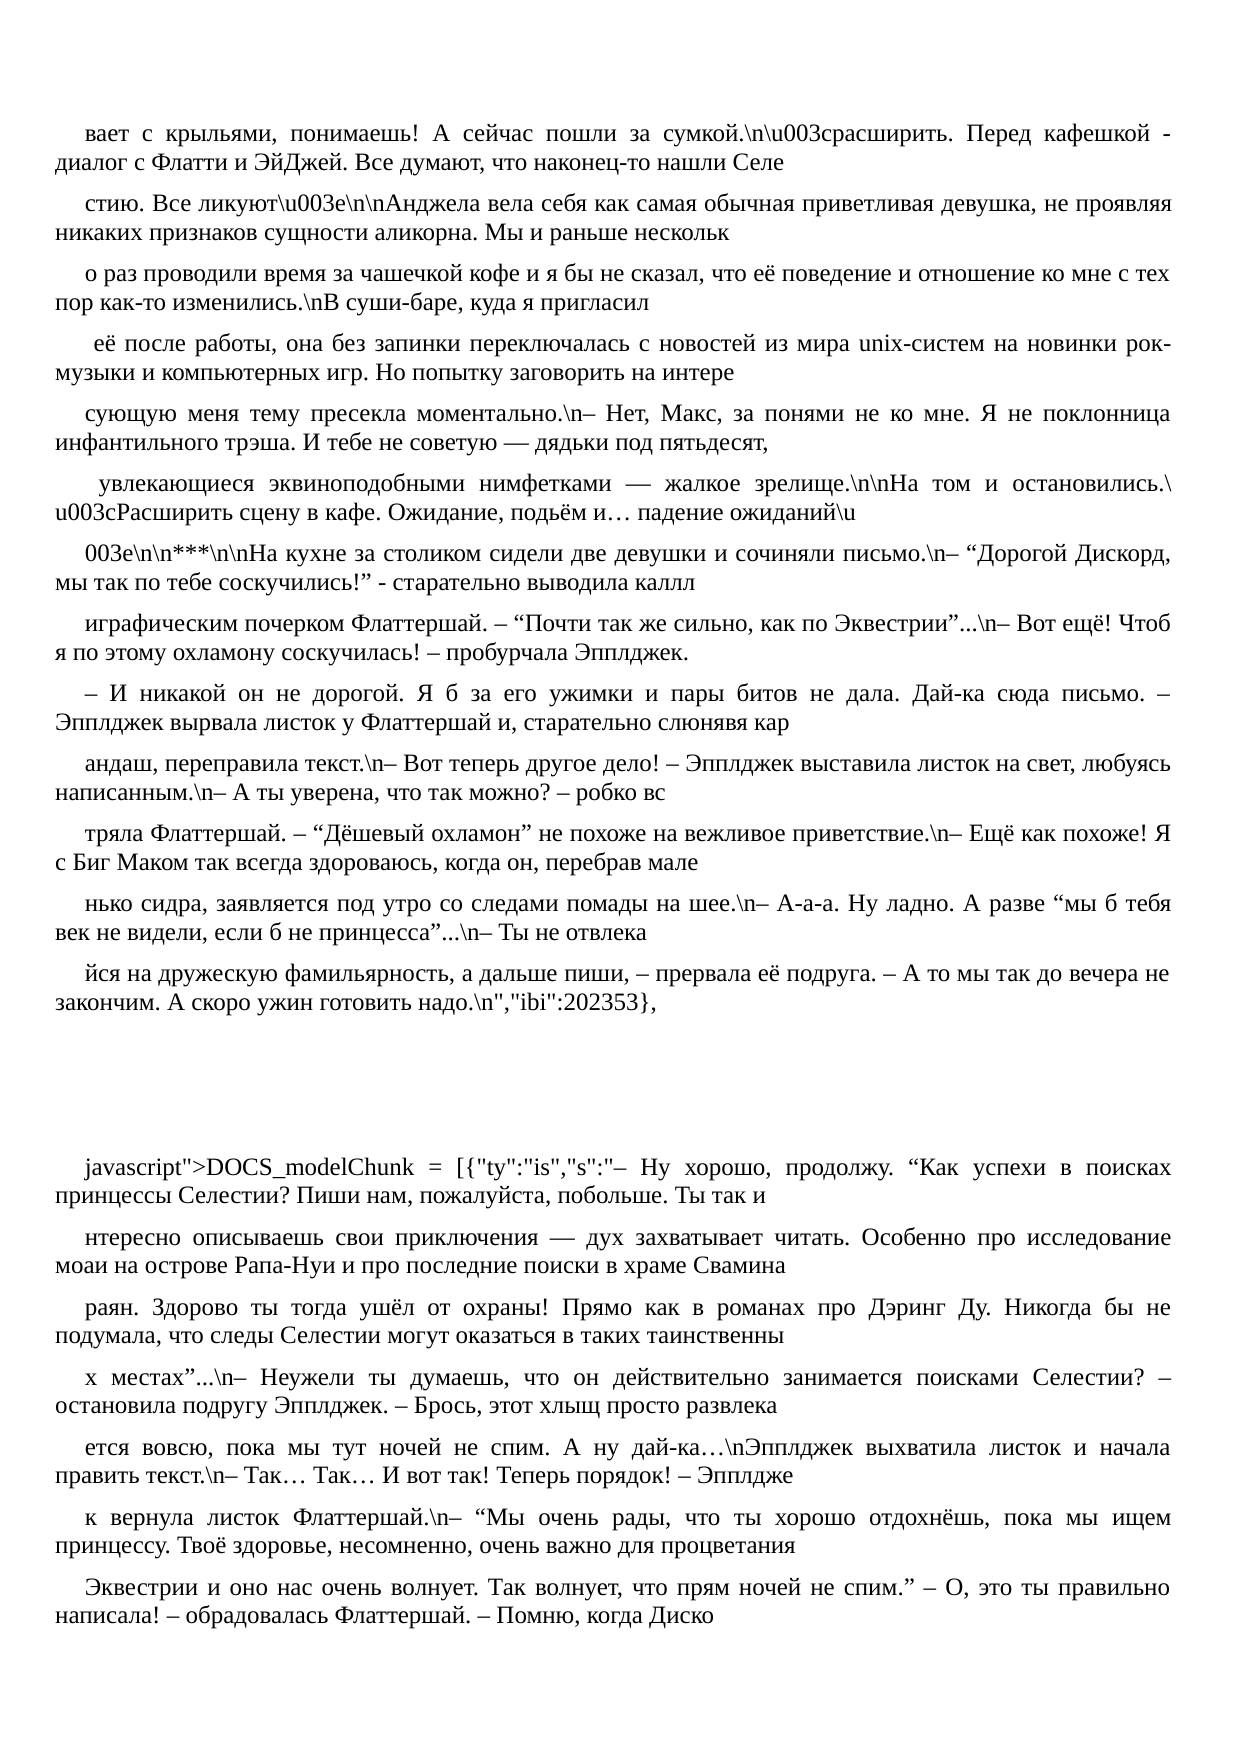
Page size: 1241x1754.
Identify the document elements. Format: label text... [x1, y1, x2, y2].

text х местах”...\n– Неужели ты думаешь, что он действительно занимается поисками Селестии? – остановила подругу Эпплджек. – Брось, этот хлыщ просто развлека [55, 1362, 1172, 1419]
text андаш, переправила текст.\n– Вот теперь другое дело! – Эпплджек выставила листок на свет, любуясь написанным.\n– А ты уверена, что так можно? – робко вс [55, 748, 1172, 806]
text вает с крыльями, понимаешь! А сейчас пошли за сумкой.\n\u003cрасширить. Перед кафешкой - диалог с Флатти и ЭйДжей. Все думают, что наконец-то нашли Селе [55, 118, 1172, 176]
text – И никакой он не дорогой. Я б за его ужимки и пары битов не дала. Дай-ка сюда письмо. – Эпплджек вырвала листок у Флаттершай и, старательно слюнявя кар [55, 678, 1172, 736]
text нтересно описываешь свои приключения — дух захватывает читать. Особенно про исследование моаи на острове Рапа-Нуи и про последние поиски в храме Свамина [55, 1222, 1172, 1279]
text тряла Флаттершай. – “Дёшевый охламон” не похоже на вежливое приветствие.\n– Ещё как похоже! Я с Биг Маком так всегда здороваюсь, когда он, перебрав мале [55, 818, 1172, 876]
text стию. Все ликуют\u003e\n\nАнджела вела себя как самая обычная приветливая девушка, не проявляя никаких признаков сущности аликорна. Мы и раньше нескольк [55, 188, 1172, 246]
text Эквестрии и оно нас очень волнует. Так волнует, что прям ночей не спим.” – О, это ты правильно написала! – обрадовалась Флаттершай. – Помню, когда Диско [55, 1572, 1172, 1629]
text javascript">DOCS_modelChunk = [{"ty":"is","s":"– Ну хорошо, продолжу. “Как успехи в поисках принцессы Селестии? Пиши нам, пожалуйста, побольше. Ты так и [55, 1152, 1172, 1209]
text нько сидра, заявляется под утро со следами помады на шее.\n– А-а-а. Ну ладно. А разве “мы б тебя век не видели, если б не принцесса”...\n– Ты не отвлека [55, 888, 1172, 946]
text йся на дружескую фамильярность, а дальше пиши, – прервала её подруга. – А то мы так до вечера не закончим. А скоро ужин готовить надо.\n","ibi":202353}, [55, 958, 1172, 1016]
text её после работы, она без запинки переключалась с новостей из мира unix-систем на новинки рок-музыки и компьютерных игр. Но попытку заговорить на интере [55, 328, 1172, 386]
text раян. Здорово ты тогда ушёл от охраны! Прямо как в романах про Дэринг Ду. Никогда бы не подумала, что следы Селестии могут оказаться в таких таинственны [55, 1292, 1172, 1349]
text сующую меня тему пресекла моментально.\n– Нет, Макс, за понями не ко мне. Я не поклонница инфантильного трэша. И тебе не советую — дядьки под пятьдесят, [55, 398, 1172, 456]
text к вернула листок Флаттершай.\n– “Мы очень рады, что ты хорошо отдохнёшь, пока мы ищем принцессу. Твоё здоровье, несомненно, очень важно для процветания [55, 1502, 1172, 1559]
text о раз проводили время за чашечкой кофе и я бы не сказал, что её поведение и отношение ко мне с тех пор как-то изменились.\nВ суши-баре, куда я пригласил [55, 258, 1172, 316]
text 003e\n\n***\n\nНа кухне за столиком сидели две девушки и сочиняли письмо.\n– “Дорогой Дискорд, мы так по тебе соскучились!” - старательно выводила каллл [55, 538, 1172, 596]
text играфическим почерком Флаттершай. – “Почти так же сильно, как по Эквестрии”...\n– Вот ещё! Чтоб я по этому охламону соскучилась! – пробурчала Эпплджек. [55, 608, 1172, 666]
text увлекающиеся эквиноподобными нимфетками — жалкое зрелище.\n\nНа том и остановились.\u003cРасширить сцену в кафе. Ожидание, подьём и… падение ожиданий\u [55, 468, 1172, 526]
text ется вовсю, пока мы тут ночей не спим. А ну дай-ка…\nЭпплджек выхватила листок и начала править текст.\n– Так… Так… И вот так! Теперь порядок! – Эпплдже [55, 1432, 1172, 1489]
